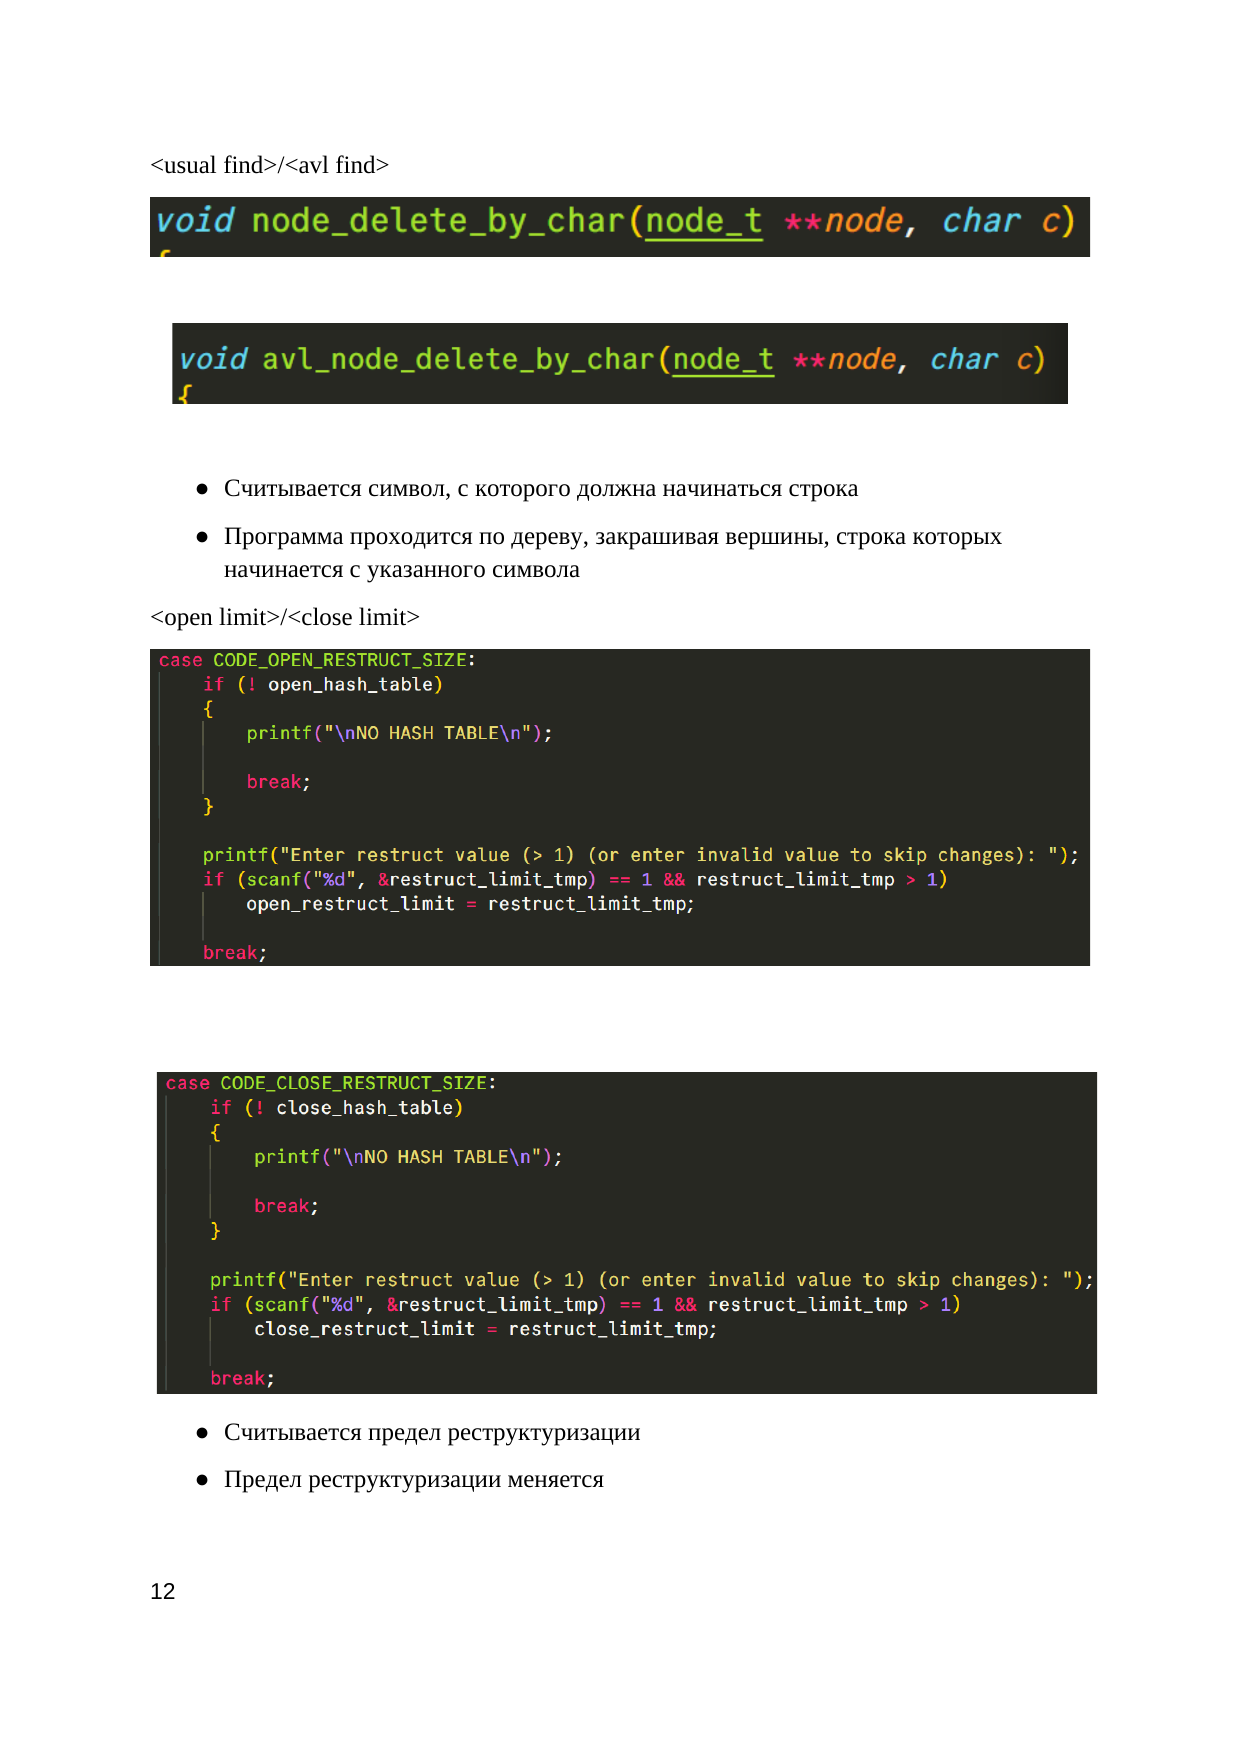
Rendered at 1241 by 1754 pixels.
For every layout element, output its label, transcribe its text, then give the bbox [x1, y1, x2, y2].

list Программа проходится по дереву, закрашивая вершины, строка которых начинается с указанного символа [194, 521, 1090, 583]
text <usual find>/<avl find> [150, 150, 1090, 179]
text <open limit>/<close limit> [150, 602, 1090, 631]
picture [172, 323, 1068, 404]
list Предел реструктуризации меняется [194, 1464, 1090, 1493]
list Считывается символ, с которого должна начинаться строка [194, 473, 1090, 502]
picture [156, 1072, 1098, 1394]
picture [150, 197, 1091, 257]
picture [150, 649, 1091, 966]
list Считывается предел реструктуризации [194, 1394, 1090, 1446]
